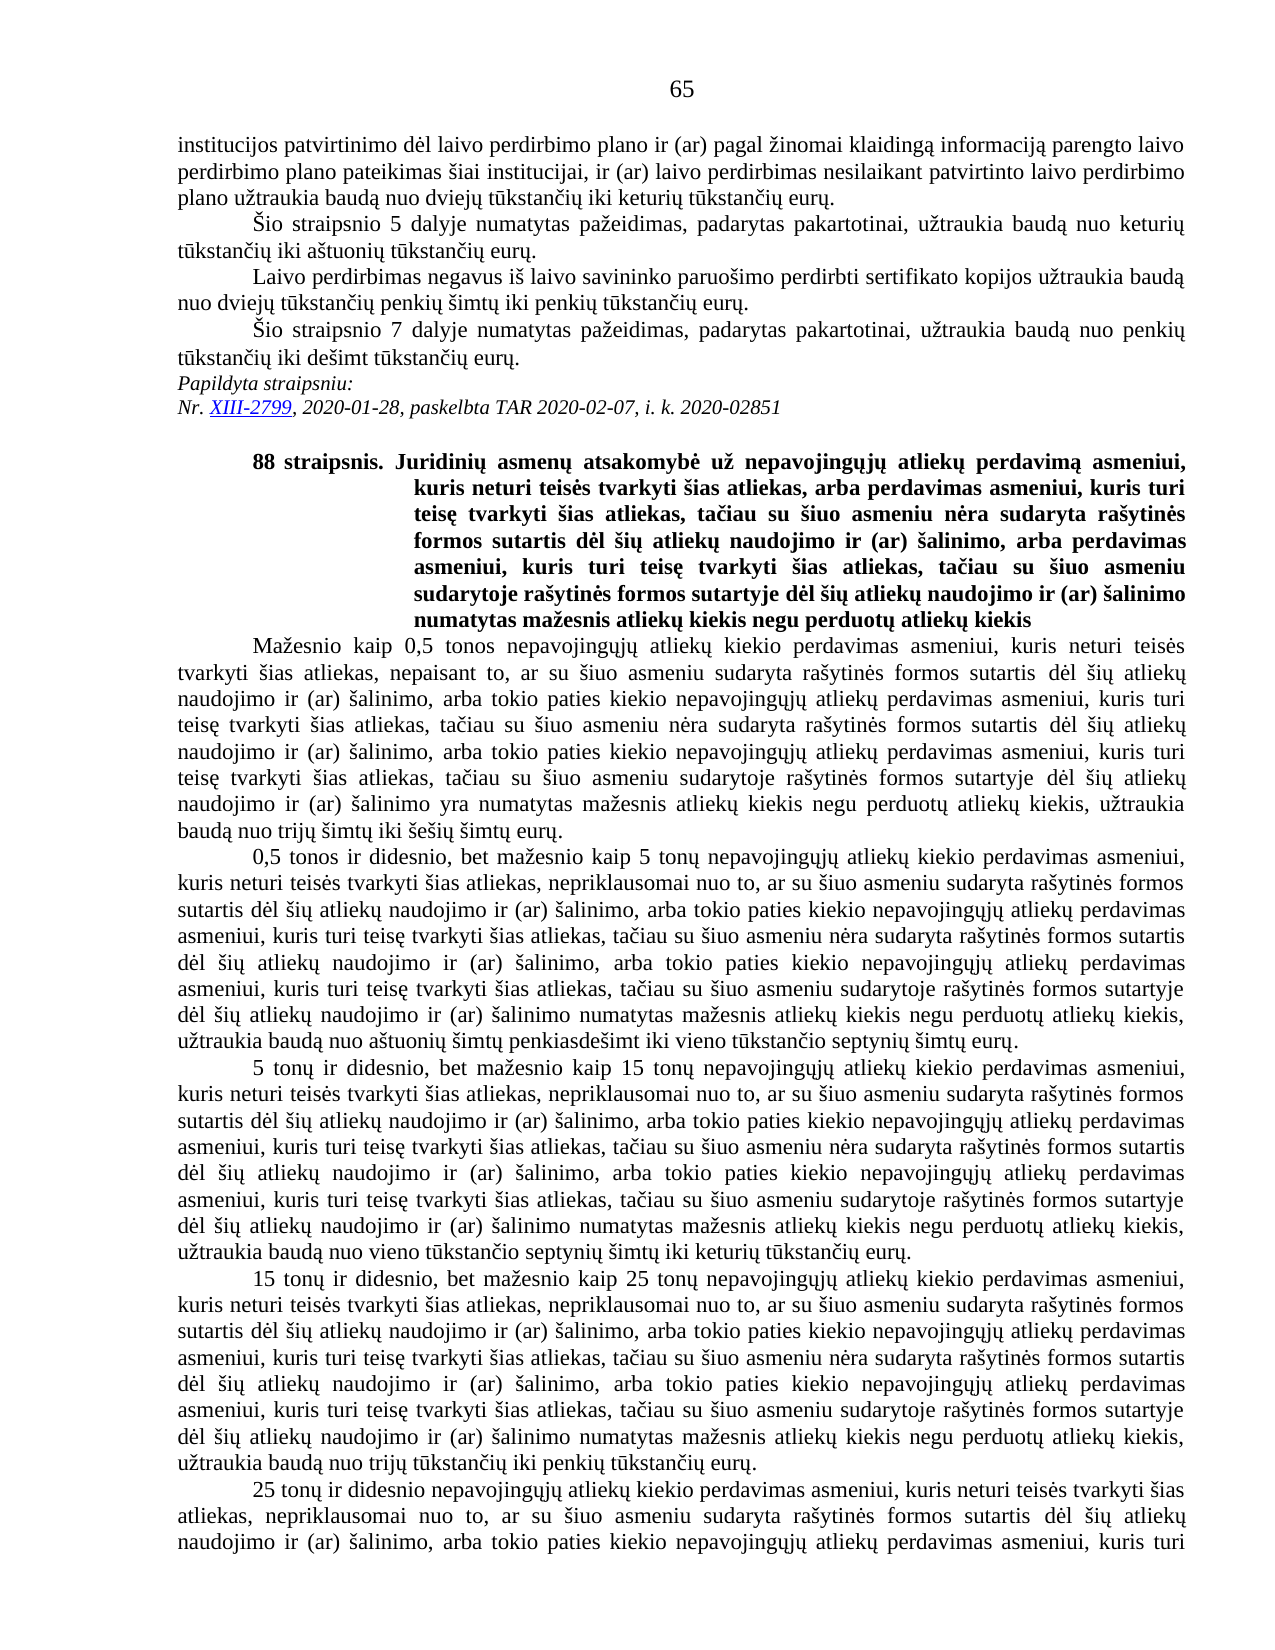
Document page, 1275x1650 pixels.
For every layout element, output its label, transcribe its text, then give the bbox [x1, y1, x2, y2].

text 15 tonų ir didesnio, bet mažesnio kaip 25 tonų nepavojingųjų atliekų kiekio perdavimas asmeniui, kuris neturi teisės tvarkyti šias atliekas, nepriklausomai nuo to, ar su šiuo asmeniu sudaryta rašytinės formos sutartis dėl šių atliekų naudojimo ir (ar) šalinimo, arba tokio paties kiekio nepavojingųjų atliekų perdavimas asmeniui, kuris turi teisę tvarkyti šias atliekas, tačiau su šiuo asmeniu nėra sudaryta rašytinės formos sutartis dėl šių atliekų naudojimo ir (ar) šalinimo, arba tokio paties kiekio nepavojingųjų atliekų perdavimas asmeniui, kuris turi teisę tvarkyti šias atliekas, tačiau su šiuo asmeniu sudarytoje rašytinės formos sutartyje dėl šių atliekų naudojimo ir (ar) šalinimo numatytas mažesnis atliekų kiekis negu perduotų atliekų kiekis, užtraukia baudą nuo trijų tūkstančių iki penkių tūkstančių eurų. [177, 1265, 1186, 1476]
text 5 tonų ir didesnio, bet mažesnio kaip 15 tonų nepavojingųjų atliekų kiekio perdavimas asmeniui, kuris neturi teisės tvarkyti šias atliekas, nepriklausomai nuo to, ar su šiuo asmeniu sudaryta rašytinės formos sutartis dėl šių atliekų naudojimo ir (ar) šalinimo, arba tokio paties kiekio nepavojingųjų atliekų perdavimas asmeniui, kuris turi teisę tvarkyti šias atliekas, tačiau su šiuo asmeniu nėra sudaryta rašytinės formos sutartis dėl šių atliekų naudojimo ir (ar) šalinimo, arba tokio paties kiekio nepavojingųjų atliekų perdavimas asmeniui, kuris turi teisę tvarkyti šias atliekas, tačiau su šiuo asmeniu sudarytoje rašytinės formos sutartyje dėl šių atliekų naudojimo ir (ar) šalinimo numatytas mažesnis atliekų kiekis negu perduotų atliekų kiekis, užtraukia baudą nuo vieno tūkstančio septynių šimtų iki keturių tūkstančių eurų. [177, 1054, 1186, 1265]
text 88 straipsnis. Juridinių asmenų atsakomybė už nepavojingųjų atliekų perdavimą asmeniui, kuris neturi teisės tvarkyti šias atliekas, arba perdavimas asmeniui, kuris turi teisę tvarkyti šias atliekas, tačiau su šiuo asmeniu nėra sudaryta rašytinės formos sutartis dėl šių atliekų naudojimo ir (ar) šalinimo, arba perdavimas asmeniui, kuris turi teisę tvarkyti šias atliekas, tačiau su šiuo asmeniu sudarytoje rašytinės formos sutartyje dėl šių atliekų naudojimo ir (ar) šalinimo numatytas mažesnis atliekų kiekis negu perduotų atliekų kiekis [252, 448, 1186, 632]
text Nr. XIII-2799, 2020-01-28, paskelbta TAR 2020-02-07, i. k. 2020-02851 [177, 395, 1186, 419]
text Laivo perdirbimas negavus iš laivo savininko paruošimo perdirbti sertifikato kopijos užtraukia baudą nuo dviejų tūkstančių penkių šimtų iki penkių tūkstančių eurų. [177, 263, 1186, 316]
text 25 tonų ir didesnio nepavojingųjų atliekų kiekio perdavimas asmeniui, kuris neturi teisės tvarkyti šias atliekas, nepriklausomai nuo to, ar su šiuo asmeniu sudaryta rašytinės formos sutartis dėl šių atliekų naudojimo ir (ar) šalinimo, arba tokio paties kiekio nepavojingųjų atliekų perdavimas asmeniui, kuris turi [177, 1476, 1186, 1555]
text Šio straipsnio 7 dalyje numatytas pažeidimas, padarytas pakartotinai, užtraukia baudą nuo penkių tūkstančių iki dešimt tūkstančių eurų. [177, 316, 1186, 371]
text Papildyta straipsniu: [177, 371, 1186, 395]
text Šio straipsnio 5 dalyje numatytas pažeidimas, padarytas pakartotinai, užtraukia baudą nuo keturių tūkstančių iki aštuonių tūkstančių eurų. [177, 210, 1186, 263]
text institucijos patvirtinimo dėl laivo perdirbimo plano ir (ar) pagal žinomai klaidingą informaciją parengto laivo perdirbimo plano pateikimas šiai institucijai, ir (ar) laivo perdirbimas nesilaikant patvirtinto laivo perdirbimo plano užtraukia baudą nuo dviejų tūkstančių iki keturių tūkstančių eurų. [177, 131, 1186, 210]
text 0,5 tonos ir didesnio, bet mažesnio kaip 5 tonų nepavojingųjų atliekų kiekio perdavimas asmeniui, kuris neturi teisės tvarkyti šias atliekas, nepriklausomai nuo to, ar su šiuo asmeniu sudaryta rašytinės formos sutartis dėl šių atliekų naudojimo ir (ar) šalinimo, arba tokio paties kiekio nepavojingųjų atliekų perdavimas asmeniui, kuris turi teisę tvarkyti šias atliekas, tačiau su šiuo asmeniu nėra sudaryta rašytinės formos sutartis dėl šių atliekų naudojimo ir (ar) šalinimo, arba tokio paties kiekio nepavojingųjų atliekų perdavimas asmeniui, kuris turi teisę tvarkyti šias atliekas, tačiau su šiuo asmeniu sudarytoje rašytinės formos sutartyje dėl šių atliekų naudojimo ir (ar) šalinimo numatytas mažesnis atliekų kiekis negu perduotų atliekų kiekis, užtraukia baudą nuo aštuonių šimtų penkiasdešimt iki vieno tūkstančio septynių šimtų eurų. [177, 843, 1186, 1054]
text Mažesnio kaip 0,5 tonos nepavojingųjų atliekų kiekio perdavimas asmeniui, kuris neturi teisės tvarkyti šias atliekas, nepaisant to, ar su šiuo asmeniu sudaryta rašytinės formos sutartis dėl šių atliekų naudojimo ir (ar) šalinimo, arba tokio paties kiekio nepavojingųjų atliekų perdavimas asmeniui, kuris turi teisę tvarkyti šias atliekas, tačiau su šiuo asmeniu nėra sudaryta rašytinės formos sutartis dėl šių atliekų naudojimo ir (ar) šalinimo, arba tokio paties kiekio nepavojingųjų atliekų perdavimas asmeniui, kuris turi teisę tvarkyti šias atliekas, tačiau su šiuo asmeniu sudarytoje rašytinės formos sutartyje dėl šių atliekų naudojimo ir (ar) šalinimo yra numatytas mažesnis atliekų kiekis negu perduotų atliekų kiekis, užtraukia baudą nuo trijų šimtų iki šešių šimtų eurų. [177, 632, 1186, 843]
